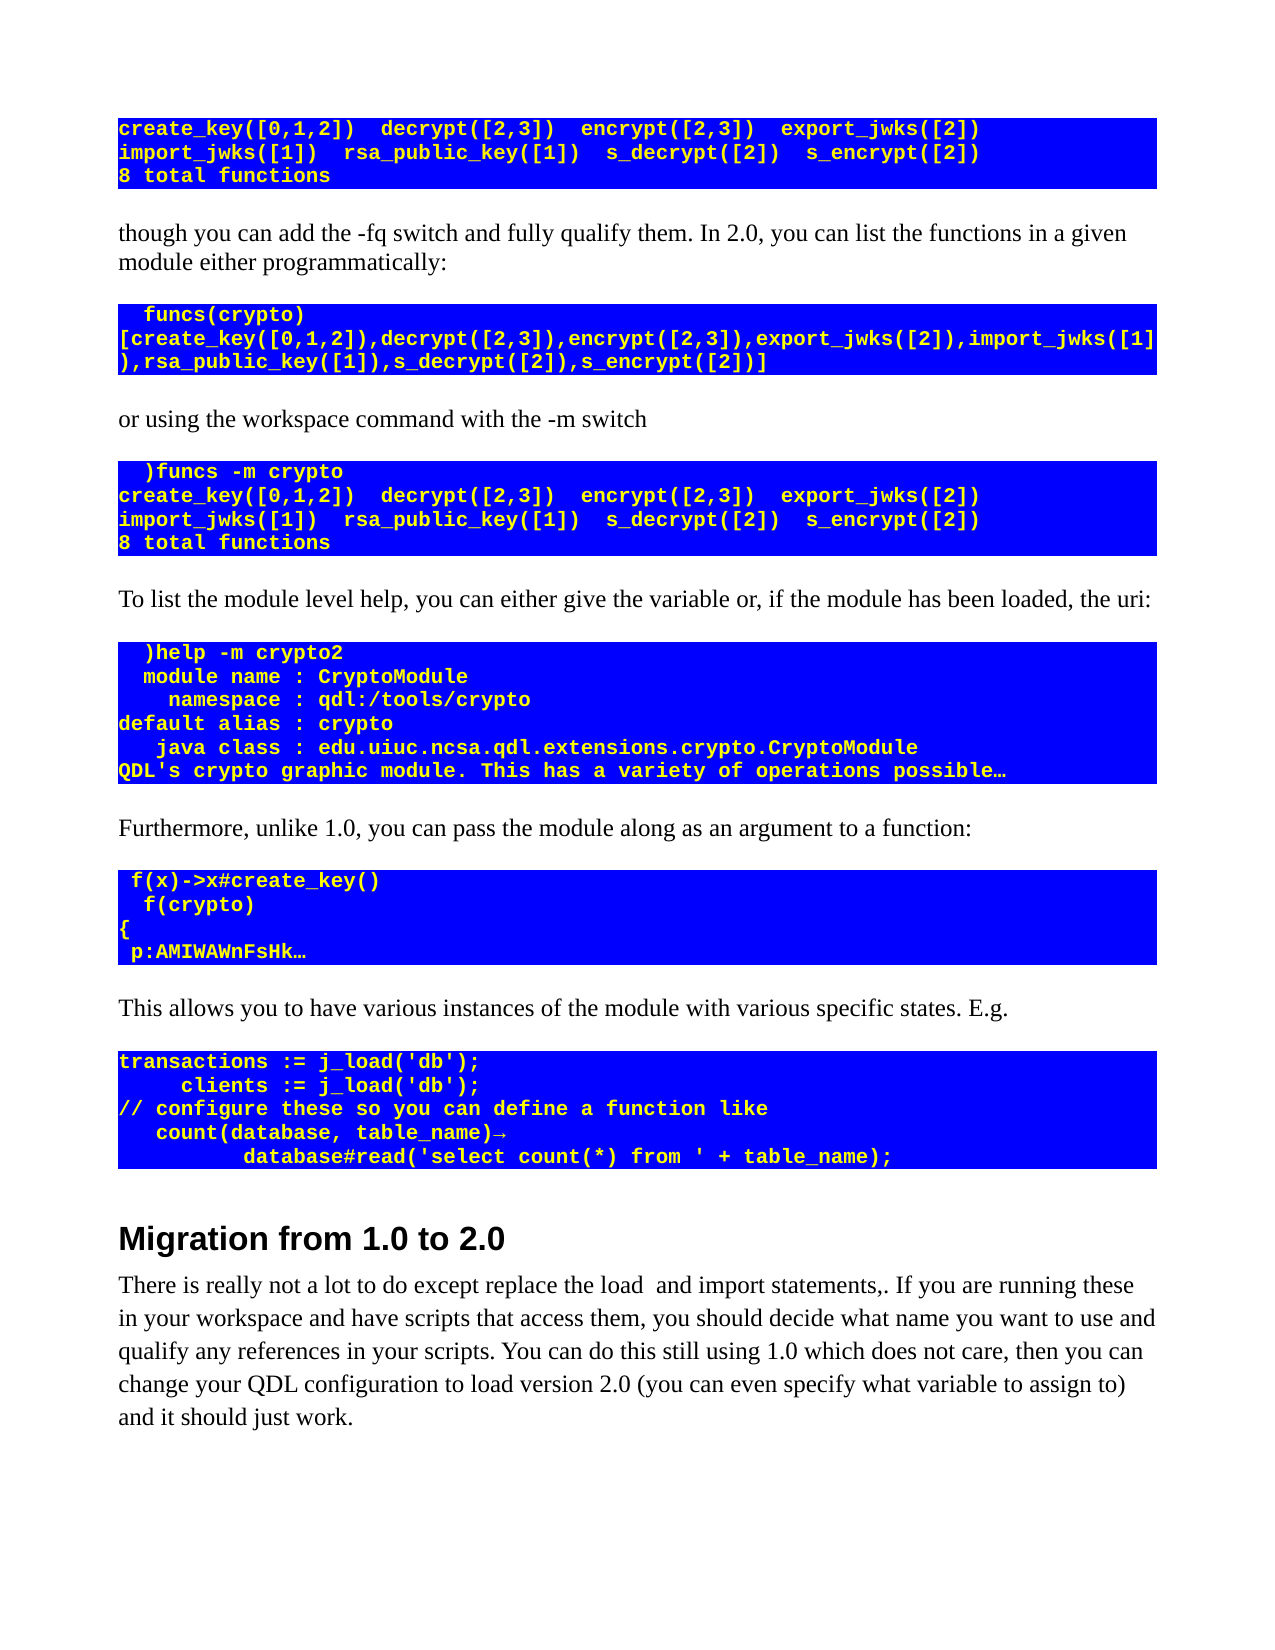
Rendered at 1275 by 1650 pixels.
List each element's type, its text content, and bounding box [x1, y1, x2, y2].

text though you can add the -fq switch and fully qualify them. In 2.0, you can list the functions in a given module either programmatically: [118, 218, 1157, 275]
text 8 total functions [118, 165, 1157, 189]
text Furthermore, unlike 1.0, you can pass the module along as an argument to a function: [118, 813, 1157, 841]
text There is really not a lot to do except replace the load and import statements,. If you are running these in your workspace and have scripts that access them, you should decide what name you want to use and qualify any references in your scripts. You can do this still using 1.0 which does not care, then you can change your QDL configuration to load version 2.0 (you can even specify what variable to assign to) and it should just work. [118, 1270, 1157, 1431]
text // configure these so you can define a function like [118, 1098, 1157, 1122]
text To list the module level help, you can either give the variable or, if the module has been loaded, the uri: [118, 584, 1157, 613]
text )funcs -m crypto [118, 461, 1157, 485]
text namespace : qdl:/tools/crypto [118, 689, 1157, 713]
text )help -m crypto2 [118, 642, 1157, 666]
text f(x)->x#create_key() [118, 870, 1157, 894]
text [create_key([0,1,2]),decrypt([2,3]),encrypt([2,3]),export_jwks([2]),import_jwks([1]),rsa_public_key([1]),s_decrypt([2]),s_encrypt([2])] [118, 328, 1157, 375]
text count(database, table_name)→ [118, 1122, 1157, 1146]
subtitle Migration from 1.0 to 2.0 [118, 1219, 1157, 1257]
text This allows you to have various instances of the module with various specific states. E.g. [118, 993, 1157, 1022]
text create_key([0,1,2]) decrypt([2,3]) encrypt([2,3]) export_jwks([2]) import_jwks([1]) rsa_public_key([1]) s_decrypt([2]) s_encrypt([2]) [118, 118, 1157, 165]
text { [118, 917, 1157, 941]
text or using the workspace command with the -m switch [118, 404, 1157, 432]
text module name : CryptoModule [118, 666, 1157, 689]
text java class : edu.uiuc.ncsa.qdl.extensions.crypto.CryptoModule [118, 737, 1157, 760]
text QDL's crypto graphic module. This has a variety of operations possible… [118, 760, 1157, 784]
text f(crypto) [118, 894, 1157, 917]
text 8 total functions [118, 532, 1157, 556]
text p:AMIWAWnFsHk… [118, 941, 1157, 965]
text default alias : crypto [118, 713, 1157, 737]
text create_key([0,1,2]) decrypt([2,3]) encrypt([2,3]) export_jwks([2]) import_jwks([1]) rsa_public_key([1]) s_decrypt([2]) s_encrypt([2]) [118, 485, 1157, 532]
text funcs(crypto) [118, 304, 1157, 328]
text database#read('select count(*) from ' + table_name); [118, 1146, 1157, 1169]
text transactions := j_load('db'); [118, 1051, 1157, 1075]
text clients := j_load('db'); [118, 1075, 1157, 1098]
